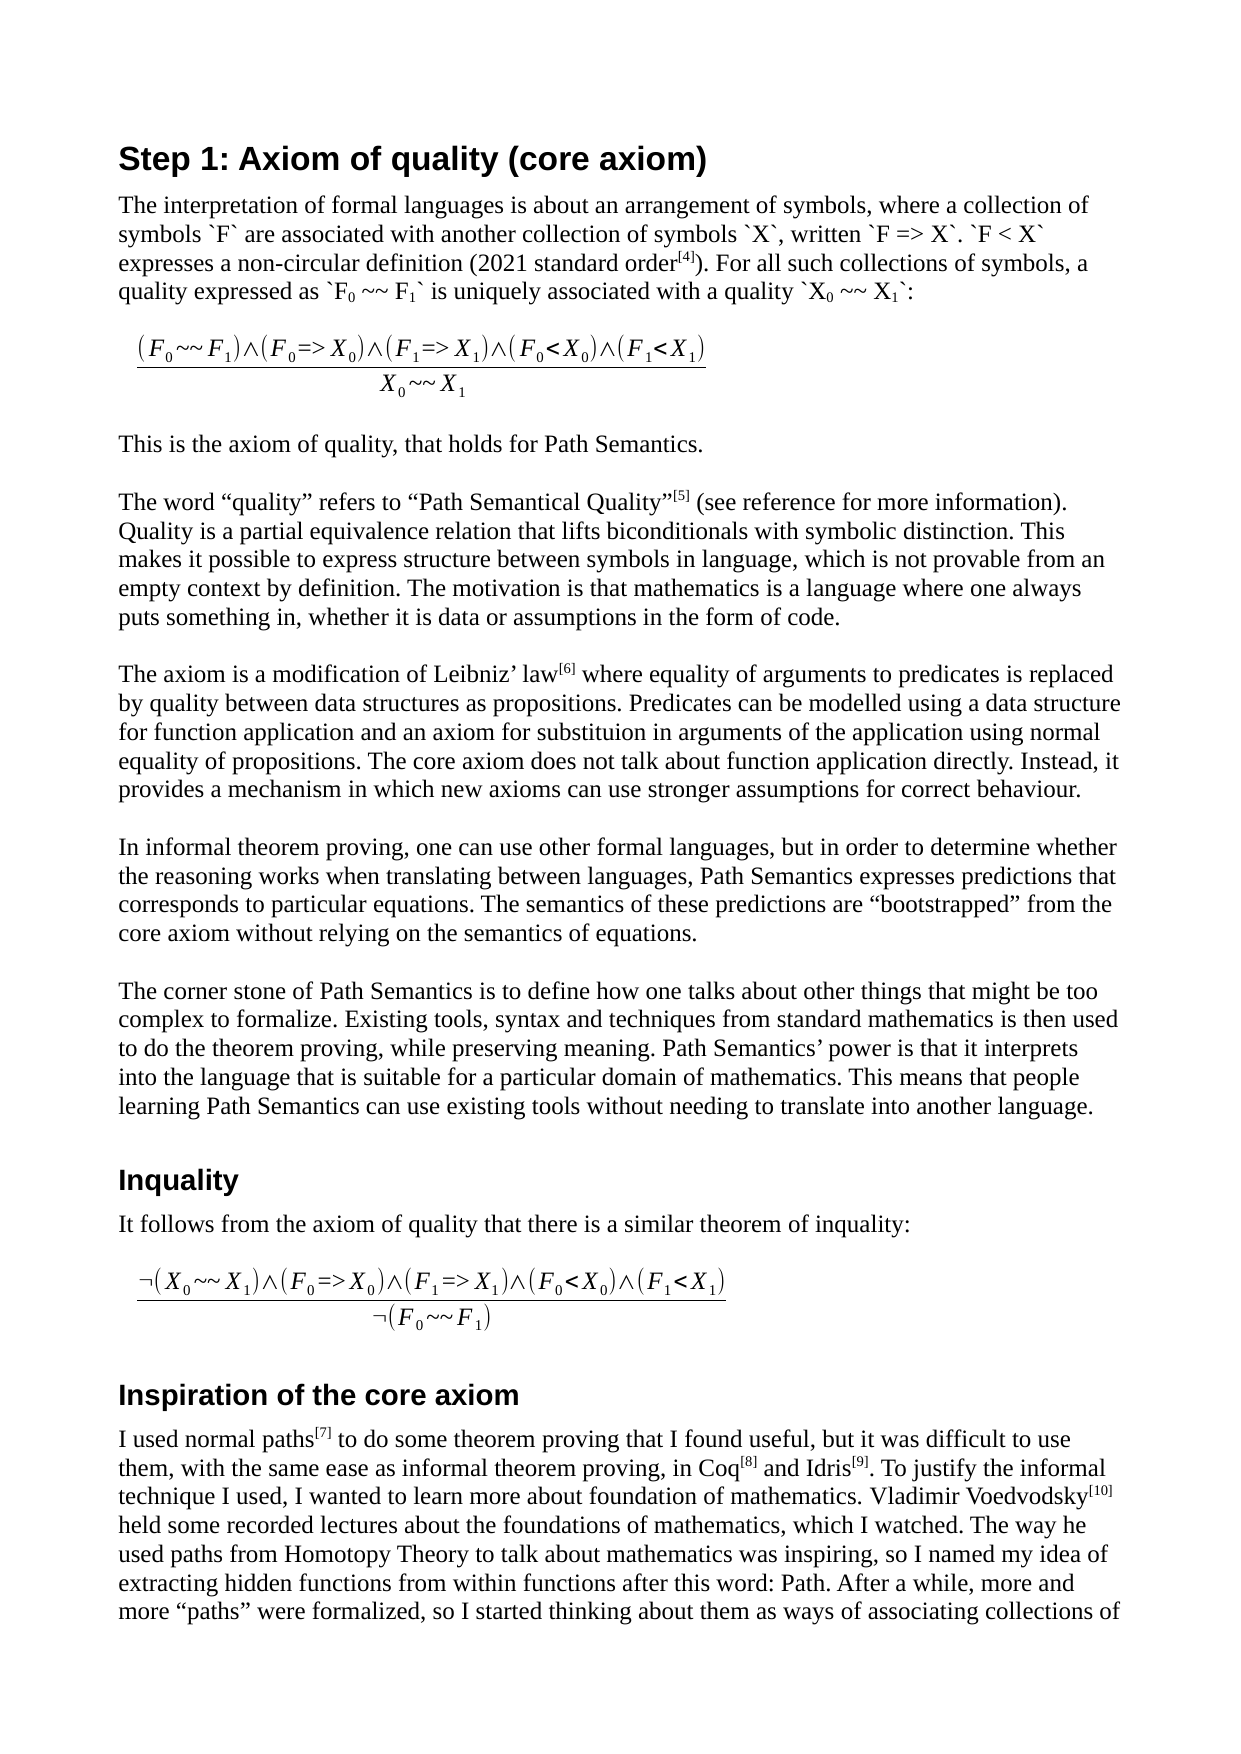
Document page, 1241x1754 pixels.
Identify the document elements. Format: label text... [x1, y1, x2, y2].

text The word “quality” refers to “Path Semantical Quality”[5] (see reference for more information). [118, 487, 1122, 516]
text The interpretation of formal languages is about an arrangement of symbols, where a collection of symbols `F` are associated with another collection of symbols `X`, written `F => X`. `F < X` expresses a non-circular definition (2021 standard order[4]). For all such collections of symbols, a quality expressed as `F0 ~~ F1` is uniquely associated with a quality `X0 ~~ X1`: [118, 190, 1122, 305]
text It follows from the axiom of quality that there is a similar theorem of inquality: [118, 1209, 1122, 1238]
text This is the axiom of quality, that holds for Path Semantics. [118, 429, 1122, 458]
subtitle Inquality [118, 1163, 1122, 1197]
subtitle Inspiration of the core axiom [118, 1378, 1122, 1411]
text I used normal paths[7] to do some theorem proving that I found useful, but it was difficult to use them, with the same ease as informal theorem proving, in Coq[8] and Idris[9]. To justify the informal technique I used, I wanted to learn more about foundation of mathematics. Vladimir Voedvodsky[10] held some recorded lectures about the foundations of mathematics, which I watched. The way he used paths from Homotopy Theory to talk about mathematics was inspiring, so I named my idea of extracting hidden functions from within functions after this word: Path. After a while, more and more “paths” were formalized, so I started thinking about them as ways of associating collections of [118, 1424, 1122, 1625]
text Quality is a partial equivalence relation that lifts biconditionals with symbolic distinction. This makes it possible to express structure between symbols in language, which is not provable from an empty context by definition. The motivation is that mathematics is a language where one always puts something in, whether it is data or assumptions in the form of code. [118, 516, 1122, 631]
text The axiom is a modification of Leibniz’ law[6] where equality of arguments to predicates is replaced by quality between data structures as propositions. Predicates can be modelled using a data structure for function application and an axiom for substituion in arguments of the application using normal equality of propositions. The core axiom does not talk about function application directly. Instead, it provides a mechanism in which new axioms can use stronger assumptions for correct behaviour. [118, 659, 1122, 803]
text In informal theorem proving, one can use other formal languages, but in order to determine whether the reasoning works when translating between languages, Path Semantics expresses predictions that corresponds to particular equations. The semantics of these predictions are “bootstrapped” from the core axiom without relying on the semantics of equations. [118, 832, 1122, 947]
subtitle Step 1: Axiom of quality (core axiom) [118, 139, 1122, 178]
text The corner stone of Path Semantics is to define how one talks about other things that might be too complex to formalize. Existing tools, syntax and techniques from standard mathematics is then used to do the theorem proving, while preserving meaning. Path Semantics’ power is that it interprets into the language that is suitable for a particular domain of mathematics. This means that people learning Path Semantics can use existing tools without needing to translate into another language. [118, 976, 1122, 1119]
